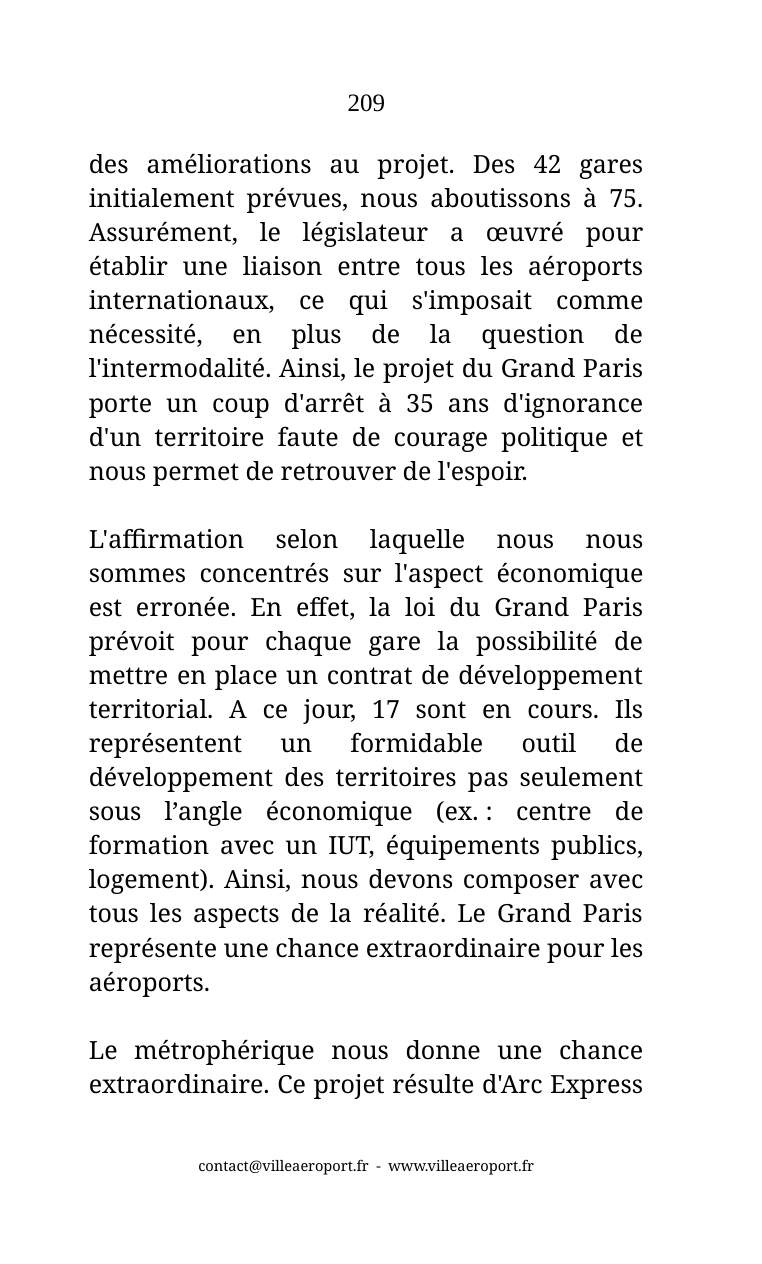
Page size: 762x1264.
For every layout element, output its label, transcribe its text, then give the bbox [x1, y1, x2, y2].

text Le métrophérique nous donne une chance extraordinaire. Ce projet résulte d'Arc Express [88, 1032, 644, 1101]
text L'affirmation selon laquelle nous nous sommes concentrés sur l'aspect économique est erronée. En effet, la loi du Grand Paris prévoit pour chaque gare la possibilité de mettre en place un contrat de développement territorial. A ce jour, 17 sont en cours. Ils représentent un formidable outil de développement des territoires pas seulement sous l’angle économique (ex. : centre de formation avec un IUT, équipements publics, logement). Ainsi, nous devons composer avec tous les aspects de la réalité. Le Grand Paris représente une chance extraordinaire pour les aéroports. [88, 521, 644, 998]
text des améliorations au projet. Des 42 gares initialement prévues, nous aboutissons à 75. Assurément, le législateur a œuvré pour établir une liaison entre tous les aéroports internationaux, ce qui s'imposait comme nécessité, en plus de la question de l'intermodalité. Ainsi, le projet du Grand Paris porte un coup d'arrêt à 35 ans d'ignorance d'un territoire faute de courage politique et nous permet de retrouver de l'espoir. [88, 147, 644, 487]
